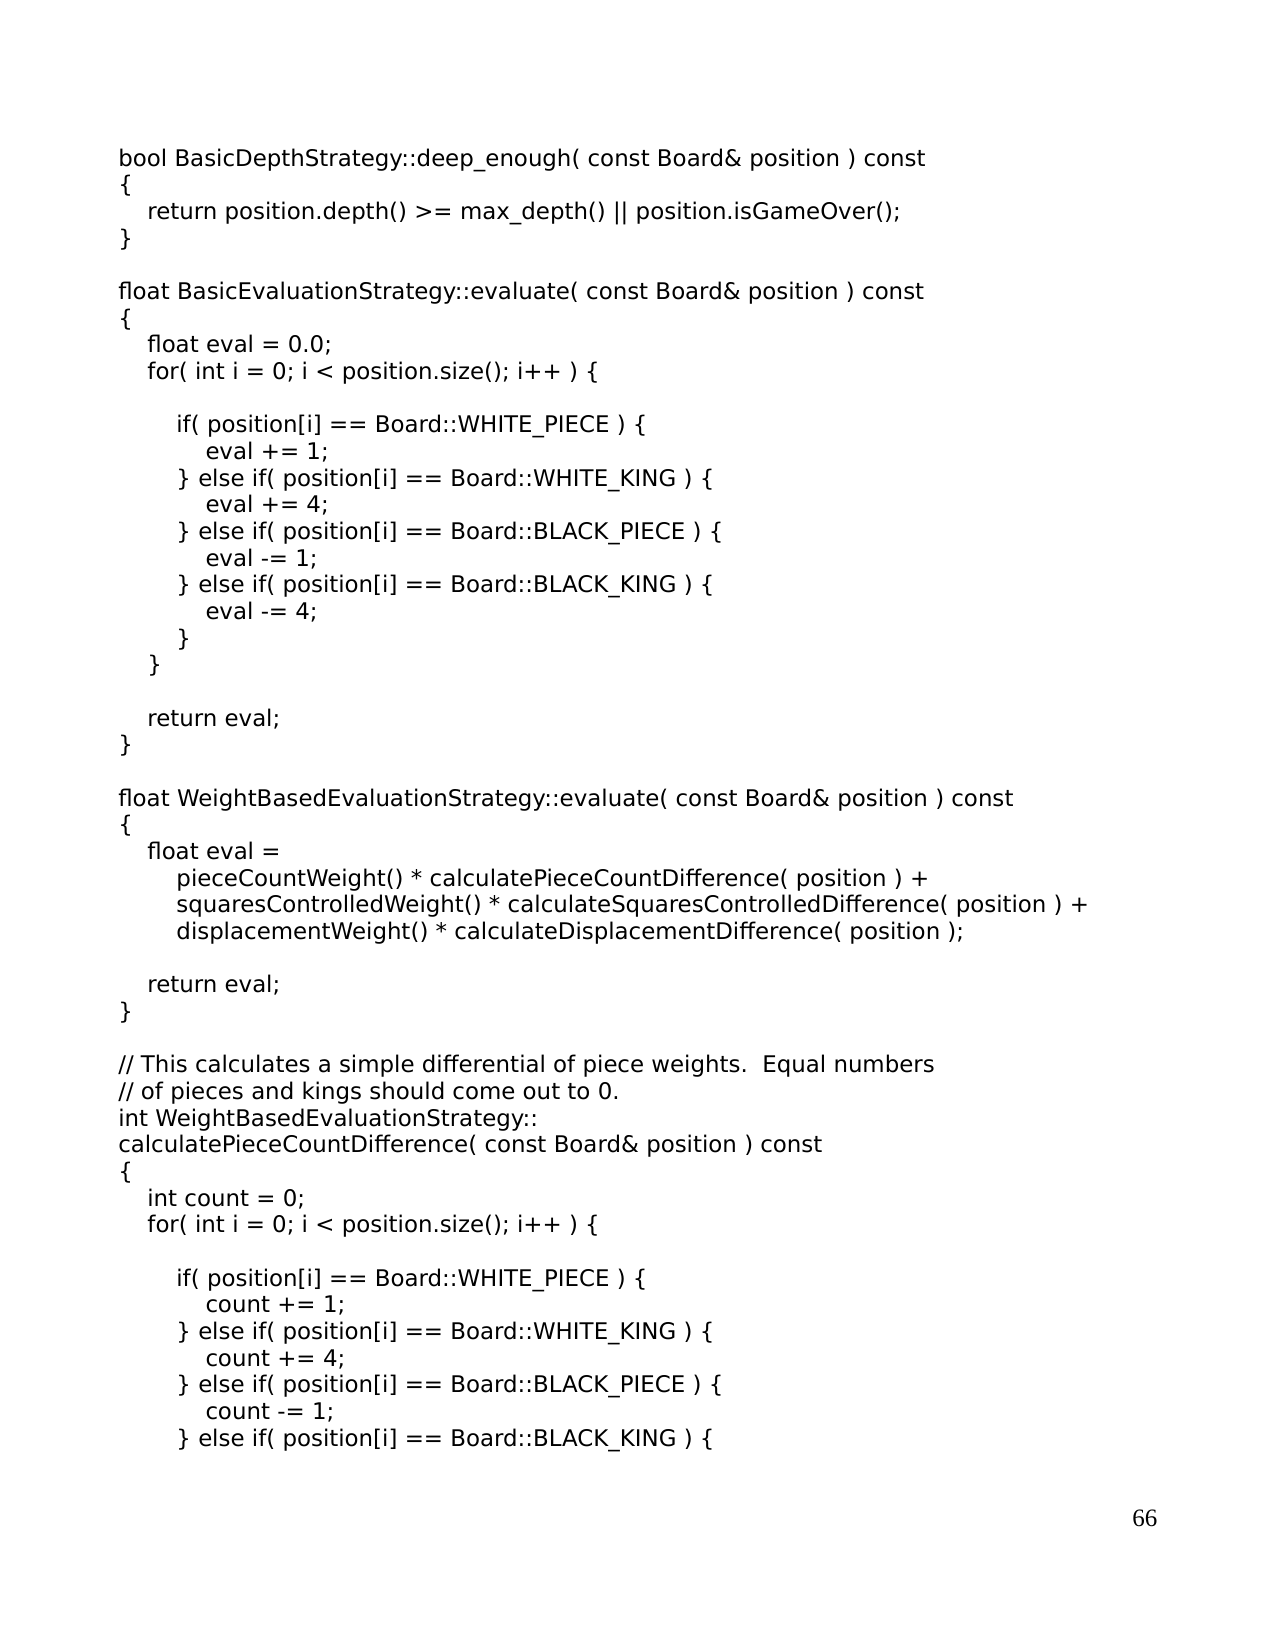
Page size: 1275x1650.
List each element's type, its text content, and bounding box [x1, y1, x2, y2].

text } else if( position[i] == Board::BLACK_PIECE ) { [118, 518, 1157, 545]
text float eval = 0.0; [118, 331, 1157, 358]
text if( position[i] == Board::WHITE_PIECE ) { [118, 1265, 1157, 1291]
text return eval; [118, 971, 1157, 998]
text { [118, 171, 1157, 198]
text pieceCountWeight() * calculatePieceCountDifference( position ) + [118, 865, 1157, 891]
text eval -= 1; [118, 545, 1157, 571]
text { [118, 1158, 1157, 1185]
text for( int i = 0; i < position.size(); i++ ) { [118, 1211, 1157, 1238]
text // This calculates a simple differential of piece weights. Equal numbers [118, 1051, 1157, 1078]
text } [118, 225, 1157, 251]
text eval -= 4; [118, 598, 1157, 625]
text calculatePieceCountDifference( const Board& position ) const [118, 1131, 1157, 1158]
text } else if( position[i] == Board::BLACK_KING ) { [118, 571, 1157, 598]
text float WeightBasedEvaluationStrategy::evaluate( const Board& position ) const [118, 785, 1157, 811]
text for( int i = 0; i < position.size(); i++ ) { [118, 358, 1157, 385]
text count += 4; [118, 1345, 1157, 1371]
text { [118, 305, 1157, 331]
text } else if( position[i] == Board::BLACK_PIECE ) { [118, 1371, 1157, 1398]
text int count = 0; [118, 1185, 1157, 1211]
text // of pieces and kings should come out to 0. [118, 1078, 1157, 1105]
text } else if( position[i] == Board::WHITE_KING ) { [118, 465, 1157, 491]
text eval += 4; [118, 491, 1157, 518]
text count -= 1; [118, 1398, 1157, 1425]
text } [118, 731, 1157, 758]
text } [118, 651, 1157, 678]
text squaresControlledWeight() * calculateSquaresControlledDifference( position ) + [118, 891, 1157, 918]
text count += 1; [118, 1291, 1157, 1318]
text float eval = [118, 838, 1157, 865]
text } [118, 998, 1157, 1025]
text bool BasicDepthStrategy::deep_enough( const Board& position ) const [118, 145, 1157, 171]
text displacementWeight() * calculateDisplacementDifference( position ); [118, 918, 1157, 945]
text } else if( position[i] == Board::WHITE_KING ) { [118, 1318, 1157, 1345]
text return position.depth() >= max_depth() || position.isGameOver(); [118, 198, 1157, 225]
text { [118, 811, 1157, 838]
text } [118, 625, 1157, 651]
text } else if( position[i] == Board::BLACK_KING ) { [118, 1425, 1157, 1451]
text return eval; [118, 705, 1157, 731]
text if( position[i] == Board::WHITE_PIECE ) { [118, 411, 1157, 438]
text eval += 1; [118, 438, 1157, 465]
text float BasicEvaluationStrategy::evaluate( const Board& position ) const [118, 278, 1157, 305]
text int WeightBasedEvaluationStrategy:: [118, 1105, 1157, 1131]
